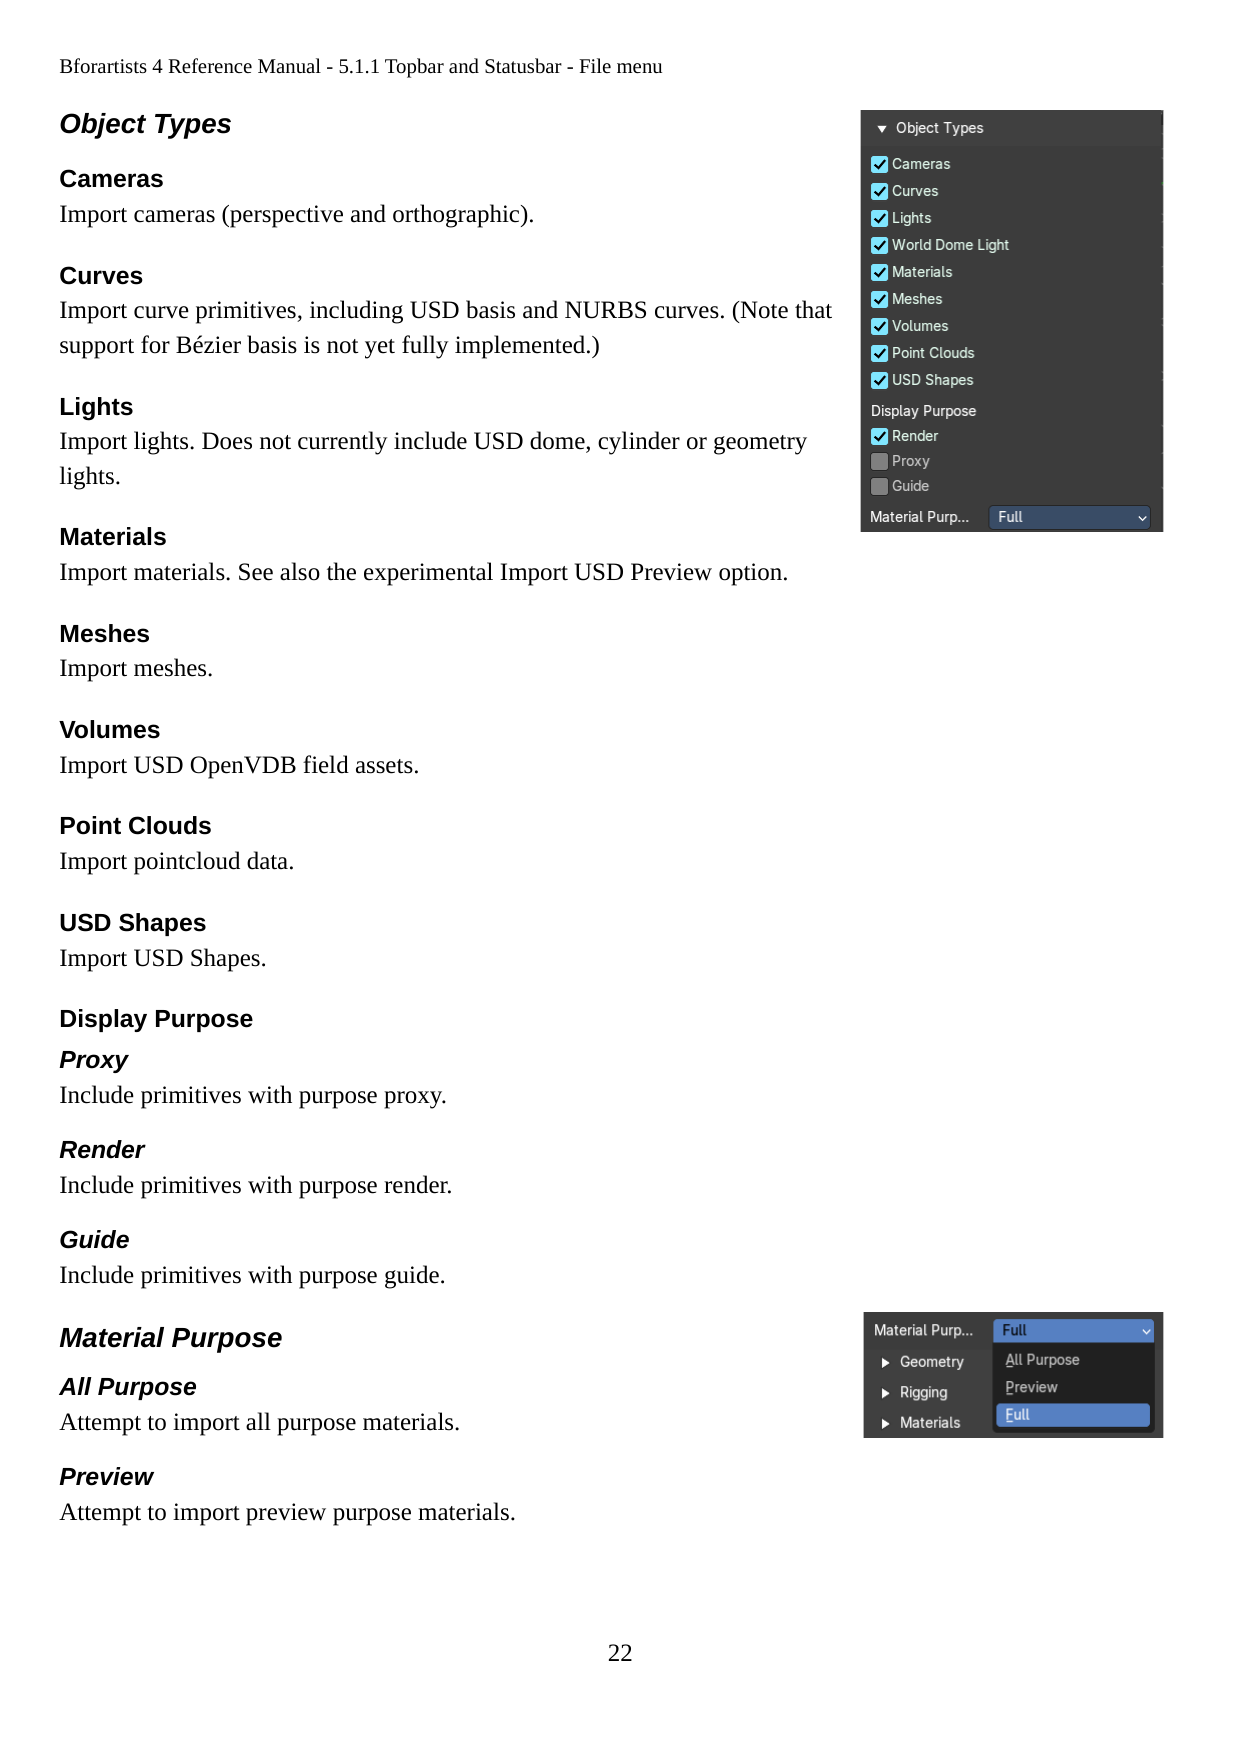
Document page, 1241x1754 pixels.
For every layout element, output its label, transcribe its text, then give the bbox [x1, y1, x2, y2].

subtitle Meshes [59, 619, 1181, 647]
subtitle USD Shapes [59, 908, 1181, 936]
picture [860, 110, 1164, 532]
subtitle Curves [59, 261, 860, 289]
subtitle Proxy [59, 1045, 1181, 1074]
subtitle Cameras [59, 164, 860, 193]
subtitle Preview [59, 1462, 1181, 1491]
subtitle Materials [59, 522, 1181, 551]
subtitle Lights [59, 392, 860, 420]
subtitle [1164, 392, 1181, 420]
subtitle Point Clouds [59, 811, 1181, 840]
subtitle Display Purpose [59, 1004, 1181, 1033]
subtitle Guide [59, 1225, 1181, 1254]
text Attempt to import preview purpose materials. [59, 1497, 1181, 1526]
text Import cameras (perspective and orthographic). [59, 199, 860, 228]
text Import meshes. [59, 653, 1181, 682]
text Import USD OpenVDB field assets. [59, 750, 1181, 779]
subtitle Object Types [59, 107, 1181, 139]
subtitle [1164, 1322, 1181, 1354]
subtitle All Purpose [59, 1372, 863, 1401]
subtitle Render [59, 1135, 1181, 1164]
text Import USD Shapes. [59, 943, 1181, 971]
subtitle Material Purpose [59, 1322, 863, 1354]
subtitle [1164, 1372, 1181, 1401]
text Include primitives with purpose render. [59, 1170, 1181, 1199]
picture [863, 1312, 1164, 1438]
subtitle Volumes [59, 715, 1181, 744]
text Include primitives with purpose guide. [59, 1260, 1181, 1289]
text Import curve primitives, including USD basis and NURBS curves. (Note that support for Bézier basis is not yet fully implemented.) [59, 296, 860, 359]
text Import materials. See also the experimental Import USD Preview option. [59, 557, 1181, 586]
subtitle [1164, 261, 1181, 289]
text Include primitives with purpose proxy. [59, 1080, 1181, 1109]
text Import lights. Does not currently include USD dome, cylinder or geometry lights. [59, 426, 860, 489]
text Attempt to import all purpose materials. [59, 1407, 863, 1436]
subtitle [1164, 164, 1181, 193]
text Import pointcloud data. [59, 846, 1181, 875]
